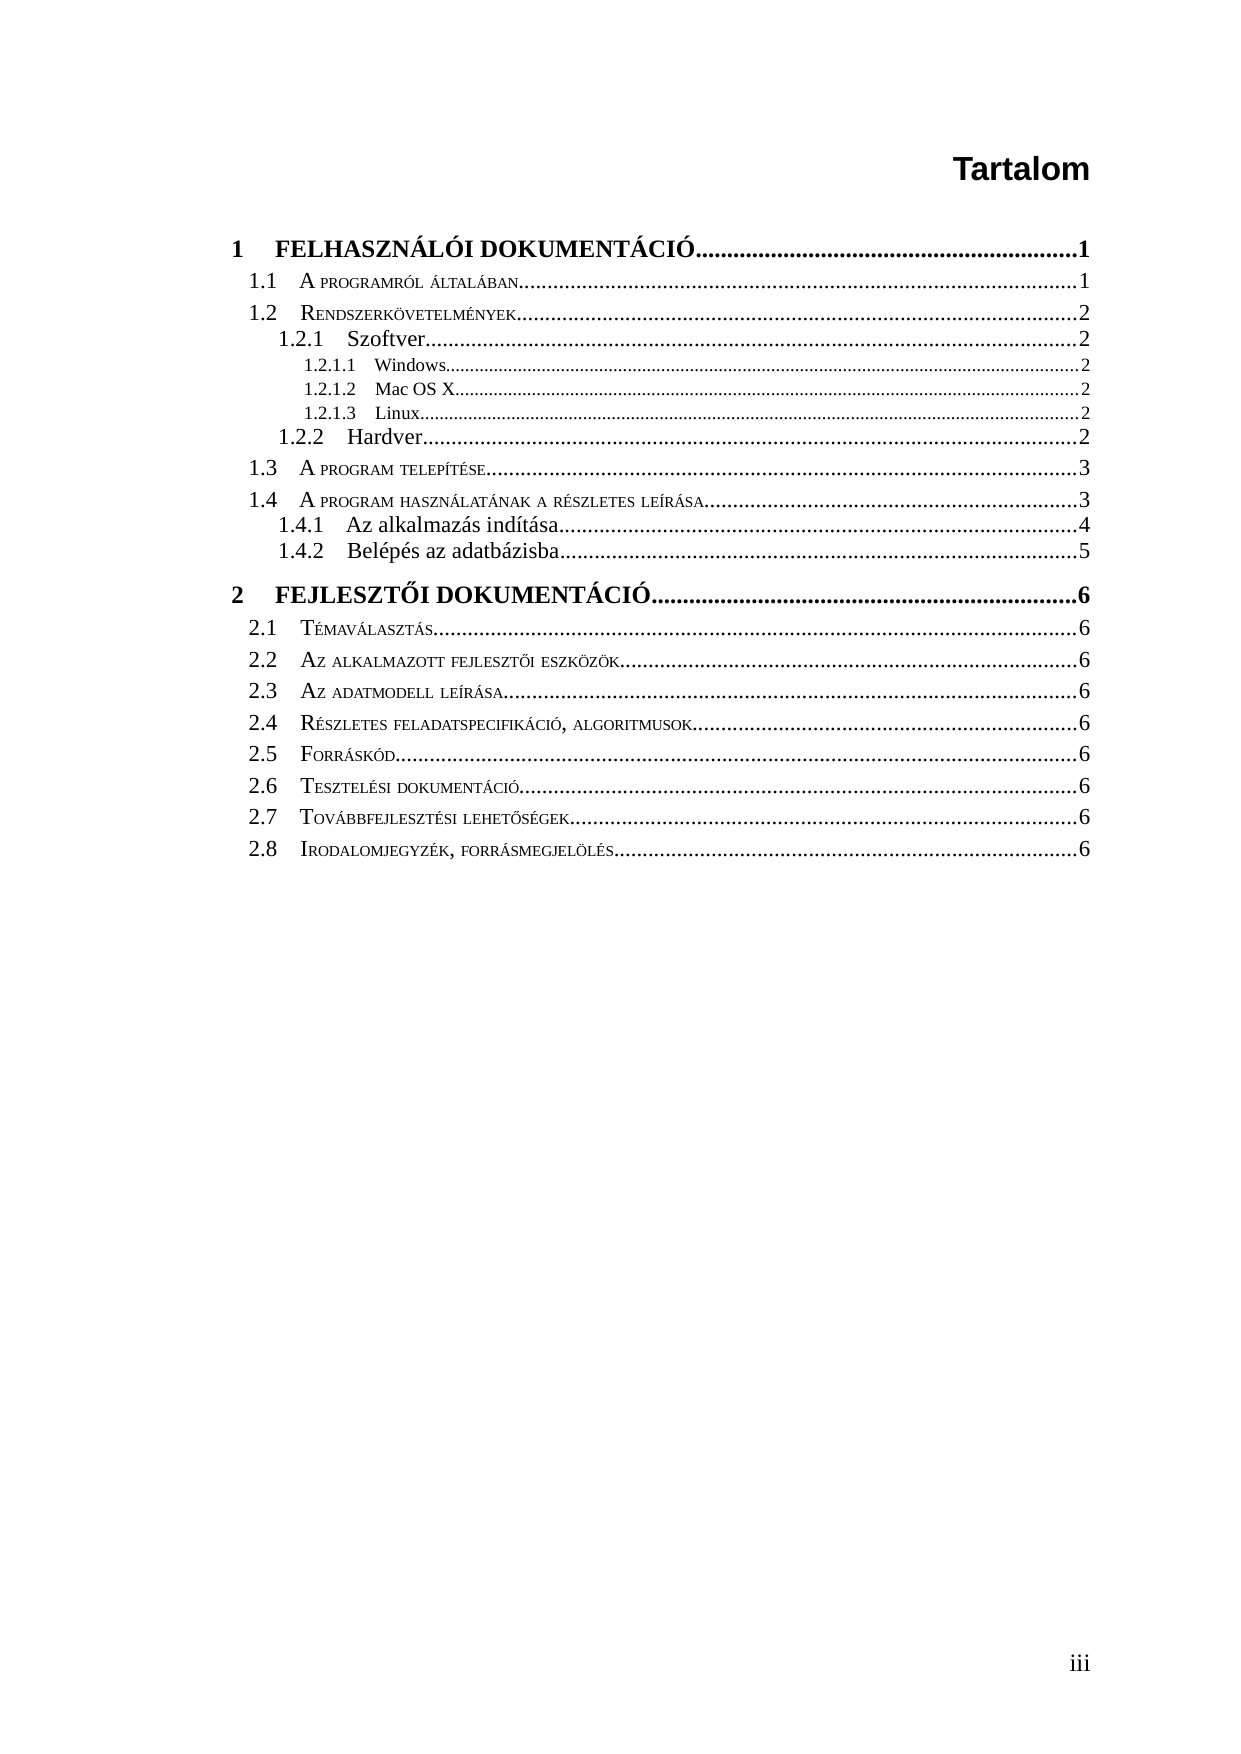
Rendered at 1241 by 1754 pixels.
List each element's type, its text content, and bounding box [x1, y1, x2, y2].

text 1.4.1 Az alkalmazás indítása 4 [272, 512, 1090, 538]
text 2.5 Forráskód 6 [243, 741, 1090, 767]
text 1.2 Rendszerkövetelmények 2 [243, 300, 1090, 325]
text 2 Fejlesztői dokumentáció 6 [225, 582, 1090, 609]
text 2.3 Az adatmodell leírása 6 [243, 678, 1090, 704]
text 1.2.1.3 Linux 2 [299, 403, 1090, 424]
text 1.4.2 Belépés az adatbázisba 5 [272, 538, 1090, 563]
text 2.4 Részletes feladatspecifikáció, algoritmusok 6 [243, 709, 1090, 735]
text 2.7 Továbbfejlesztési lehetőségek 6 [243, 804, 1090, 829]
text 1.2.1 Szoftver 2 [272, 325, 1090, 351]
text 1.2.1.2 Mac OS X 2 [299, 379, 1090, 399]
text 2.2 Az alkalmazott fejlesztői eszközök 6 [243, 647, 1090, 672]
text 2.8 Irodalomjegyzék, forrásmegjelölés 6 [243, 835, 1090, 861]
text 1.3 A program telepítése 3 [243, 455, 1090, 481]
text 1 Felhasználói dokumentáció 1 [225, 235, 1090, 262]
text 1.2.2 Hardver 2 [272, 424, 1090, 449]
text 2.1 Témaválasztás 6 [243, 615, 1090, 641]
text 1.2.1.1 Windows 2 [299, 354, 1090, 375]
text 1.4 A program használatának a részletes leírása 3 [243, 487, 1090, 512]
text 1.1 A programról általában 1 [243, 268, 1090, 294]
text 2.6 Tesztelési dokumentáció 6 [243, 772, 1090, 798]
